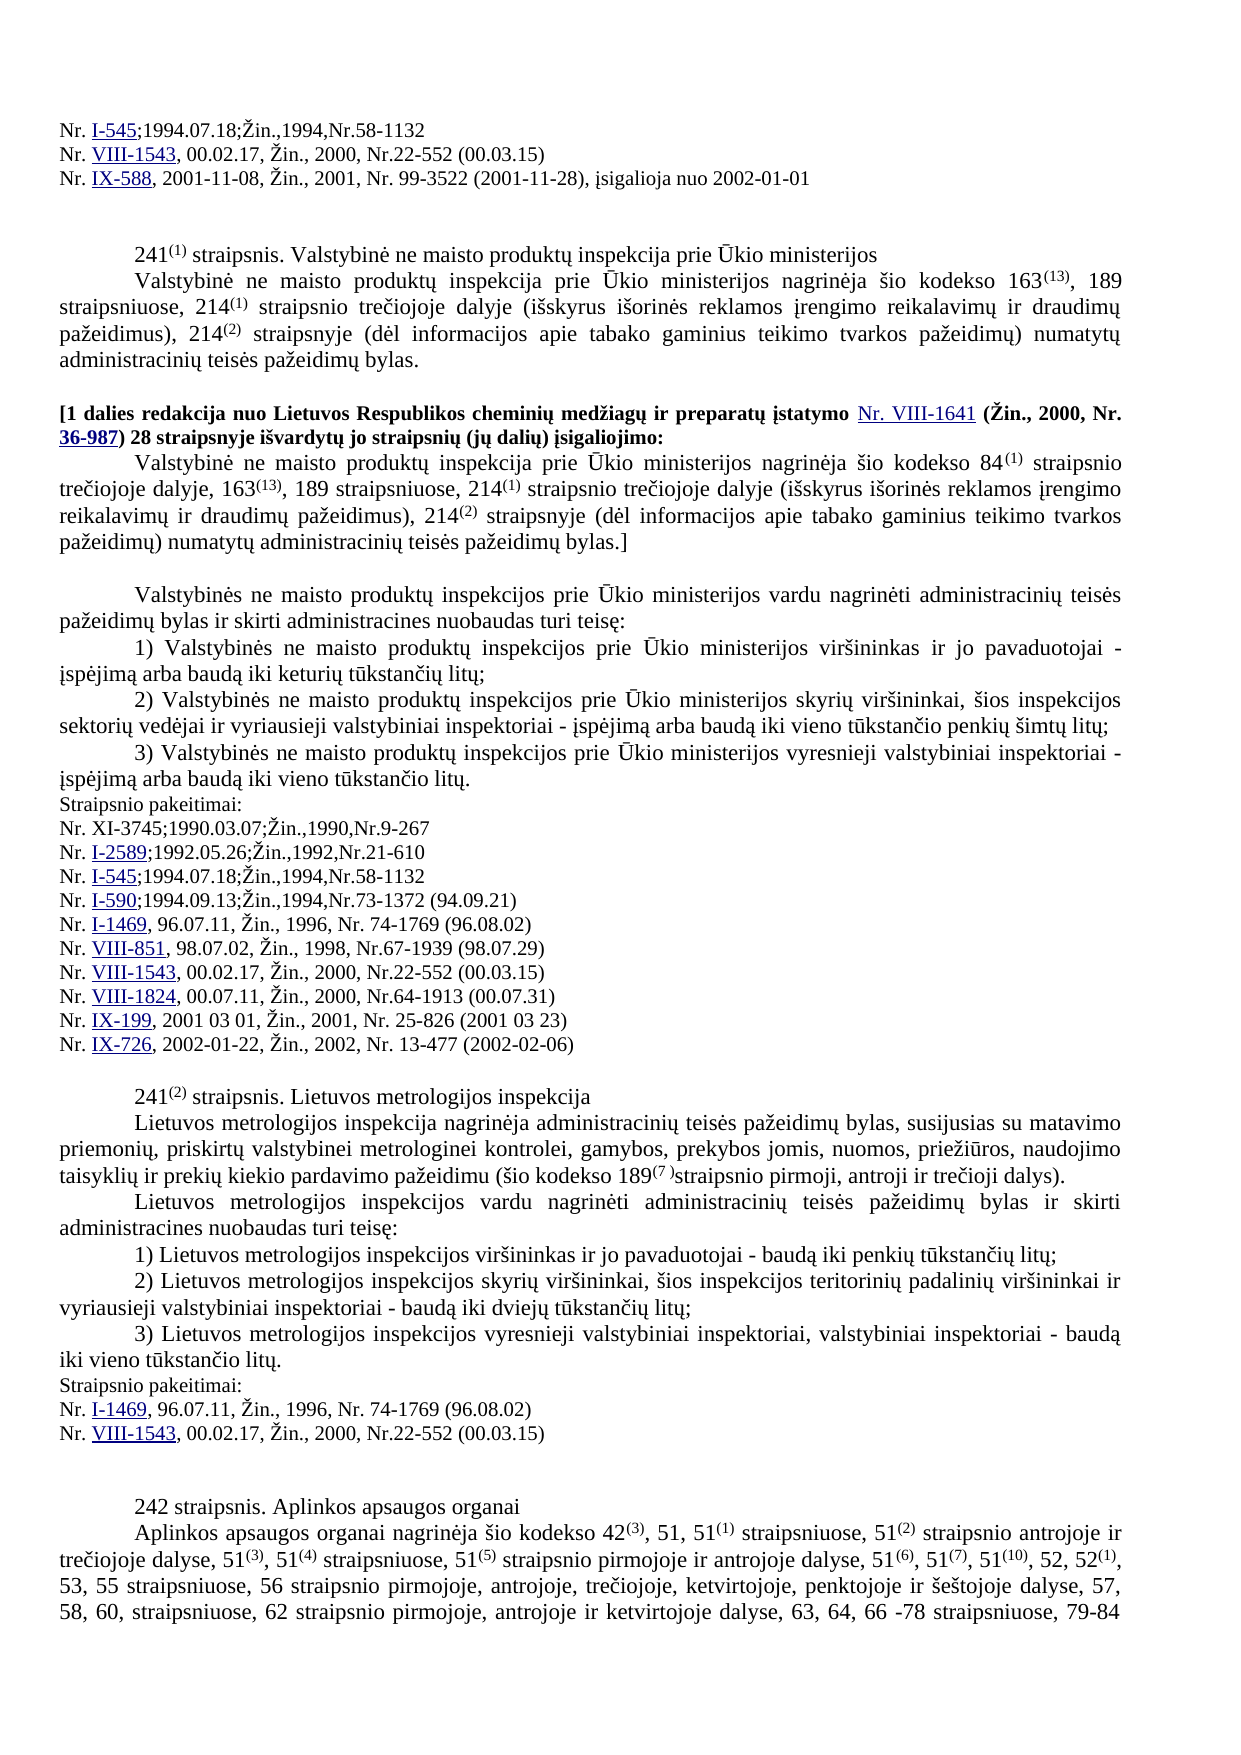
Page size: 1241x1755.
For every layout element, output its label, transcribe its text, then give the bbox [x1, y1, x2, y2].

text Lietuvos metrologijos inspekcijos vardu nagrinėti administracinių teisės pažeidimų bylas ir skirti administracines nuobaudas turi teisę: [59, 1188, 1122, 1241]
text Nr. I-1469, 96.07.11, Žin., 1996, Nr. 74-1769 (96.08.02) [59, 912, 1122, 936]
text 1) Lietuvos metrologijos inspekcijos viršininkas ir jo pavaduotojai - baudą iki penkių tūkstančių litų; [59, 1241, 1122, 1267]
text Nr. I-545;1994.07.18;Žin.,1994,Nr.58-1132 [59, 118, 1122, 142]
text 242 straipsnis. Aplinkos apsaugos organai [59, 1493, 1122, 1519]
text 2) Valstybinės ne maisto produktų inspekcijos prie Ūkio ministerijos skyrių viršininkai, šios inspekcijos sektorių vedėjai ir vyriausieji valstybiniai inspektoriai - įspėjimą arba baudą iki vieno tūkstančio penkių šimtų litų; [59, 686, 1122, 739]
text Nr. XI-3745;1990.03.07;Žin.,1990,Nr.9-267 [59, 816, 1122, 840]
text Aplinkos apsaugos organai nagrinėja šio kodekso 42(3), 51, 51(1) straipsniuose, 51(2) straipsnio antrojoje ir trečiojoje dalyse, 51(3), 51(4) straipsniuose, 51(5) straipsnio pirmojoje ir antrojoje dalyse, 51(6), 51(7), 51(10), 52, 52(1), 53, 55 straipsniuose, 56 straipsnio pirmojoje, antrojoje, trečiojoje, ketvirtojoje, penktojoje ir šeštojoje dalyse, 57, 58, 60, straipsniuose, 62 straipsnio pirmojoje, antrojoje ir ketvirtojoje dalyse, 63, 64, 66 -78 straipsniuose, 79-84 [59, 1519, 1122, 1625]
text Nr. IX-588, 2001-11-08, Žin., 2001, Nr. 99-3522 (2001-11-28), įsigalioja nuo 2002-01-01 [59, 166, 1122, 190]
text Nr. I-590;1994.09.13;Žin.,1994,Nr.73-1372 (94.09.21) [59, 888, 1122, 912]
text 2) Lietuvos metrologijos inspekcijos skyrių viršininkai, šios inspekcijos teritorinių padalinių viršininkai ir vyriausieji valstybiniai inspektoriai - baudą iki dviejų tūkstančių litų; [59, 1267, 1122, 1320]
text Nr. IX-199, 2001 03 01, Žin., 2001, Nr. 25-826 (2001 03 23) [59, 1008, 1122, 1032]
text Straipsnio pakeitimai: [59, 792, 1122, 816]
text 241(2) straipsnis. Lietuvos metrologijos inspekcija [59, 1083, 1122, 1109]
text Nr. IX-726, 2002-01-22, Žin., 2002, Nr. 13-477 (2002-02-06) [59, 1032, 1122, 1056]
text Nr. VIII-1543, 00.02.17, Žin., 2000, Nr.22-552 (00.03.15) [59, 142, 1122, 166]
text Nr. VIII-1543, 00.02.17, Žin., 2000, Nr.22-552 (00.03.15) [59, 1421, 1122, 1445]
text 3) Valstybinės ne maisto produktų inspekcijos prie Ūkio ministerijos vyresnieji valstybiniai inspektoriai - įspėjimą arba baudą iki vieno tūkstančio litų. [59, 739, 1122, 792]
text Nr. VIII-1543, 00.02.17, Žin., 2000, Nr.22-552 (00.03.15) [59, 960, 1122, 984]
text Valstybinės ne maisto produktų inspekcijos prie Ūkio ministerijos vardu nagrinėti administracinių teisės pažeidimų bylas ir skirti administracines nuobaudas turi teisę: [59, 581, 1122, 633]
text Valstybinė ne maisto produktų inspekcija prie Ūkio ministerijos nagrinėja šio kodekso 163(13), 189 straipsniuose, 214(1) straipsnio trečiojoje dalyje (išskyrus išorinės reklamos įrengimo reikalavimų ir draudimų pažeidimus), 214(2) straipsnyje (dėl informacijos apie tabako gaminius teikimo tvarkos pažeidimų) numatytų administracinių teisės pažeidimų bylas. [59, 267, 1122, 372]
text Nr. I-2589;1992.05.26;Žin.,1992,Nr.21-610 [59, 840, 1122, 864]
text Lietuvos metrologijos inspekcija nagrinėja administracinių teisės pažeidimų bylas, susijusias su matavimo priemonių, priskirtų valstybinei metrologinei kontrolei, gamybos, prekybos jomis, nuomos, priežiūros, naudojimo taisyklių ir prekių kiekio pardavimo pažeidimu (šio kodekso 189(7 )straipsnio pirmoji, antroji ir trečioji dalys). [59, 1109, 1122, 1188]
text Nr. I-545;1994.07.18;Žin.,1994,Nr.58-1132 [59, 864, 1122, 888]
text Nr. VIII-1824, 00.07.11, Žin., 2000, Nr.64-1913 (00.07.31) [59, 984, 1122, 1008]
text 3) Lietuvos metrologijos inspekcijos vyresnieji valstybiniai inspektoriai, valstybiniai inspektoriai - baudą iki vieno tūkstančio litų. [59, 1320, 1122, 1373]
text Nr. VIII-851, 98.07.02, Žin., 1998, Nr.67-1939 (98.07.29) [59, 936, 1122, 960]
text Straipsnio pakeitimai: [59, 1373, 1122, 1397]
text 1) Valstybinės ne maisto produktų inspekcijos prie Ūkio ministerijos viršininkas ir jo pavaduotojai - įspėjimą arba baudą iki keturių tūkstančių litų; [59, 633, 1122, 686]
text 241(1) straipsnis. Valstybinė ne maisto produktų inspekcija prie Ūkio ministerijos [134, 241, 1122, 267]
text Nr. I-1469, 96.07.11, Žin., 1996, Nr. 74-1769 (96.08.02) [59, 1397, 1122, 1421]
text [1 dalies redakcija nuo Lietuvos Respublikos cheminių medžiagų ir preparatų įstatymo Nr. VIII-1641 (Žin., 2000, Nr. 36-987) 28 straipsnyje išvardytų jo straipsnių (jų dalių) įsigaliojimo: [59, 401, 1122, 449]
text Valstybinė ne maisto produktų inspekcija prie Ūkio ministerijos nagrinėja šio kodekso 84(1) straipsnio trečiojoje dalyje, 163(13), 189 straipsniuose, 214(1) straipsnio trečiojoje dalyje (išskyrus išorinės reklamos įrengimo reikalavimų ir draudimų pažeidimus), 214(2) straipsnyje (dėl informacijos apie tabako gaminius teikimo tvarkos pažeidimų) numatytų administracinių teisės pažeidimų bylas.] [59, 449, 1122, 554]
